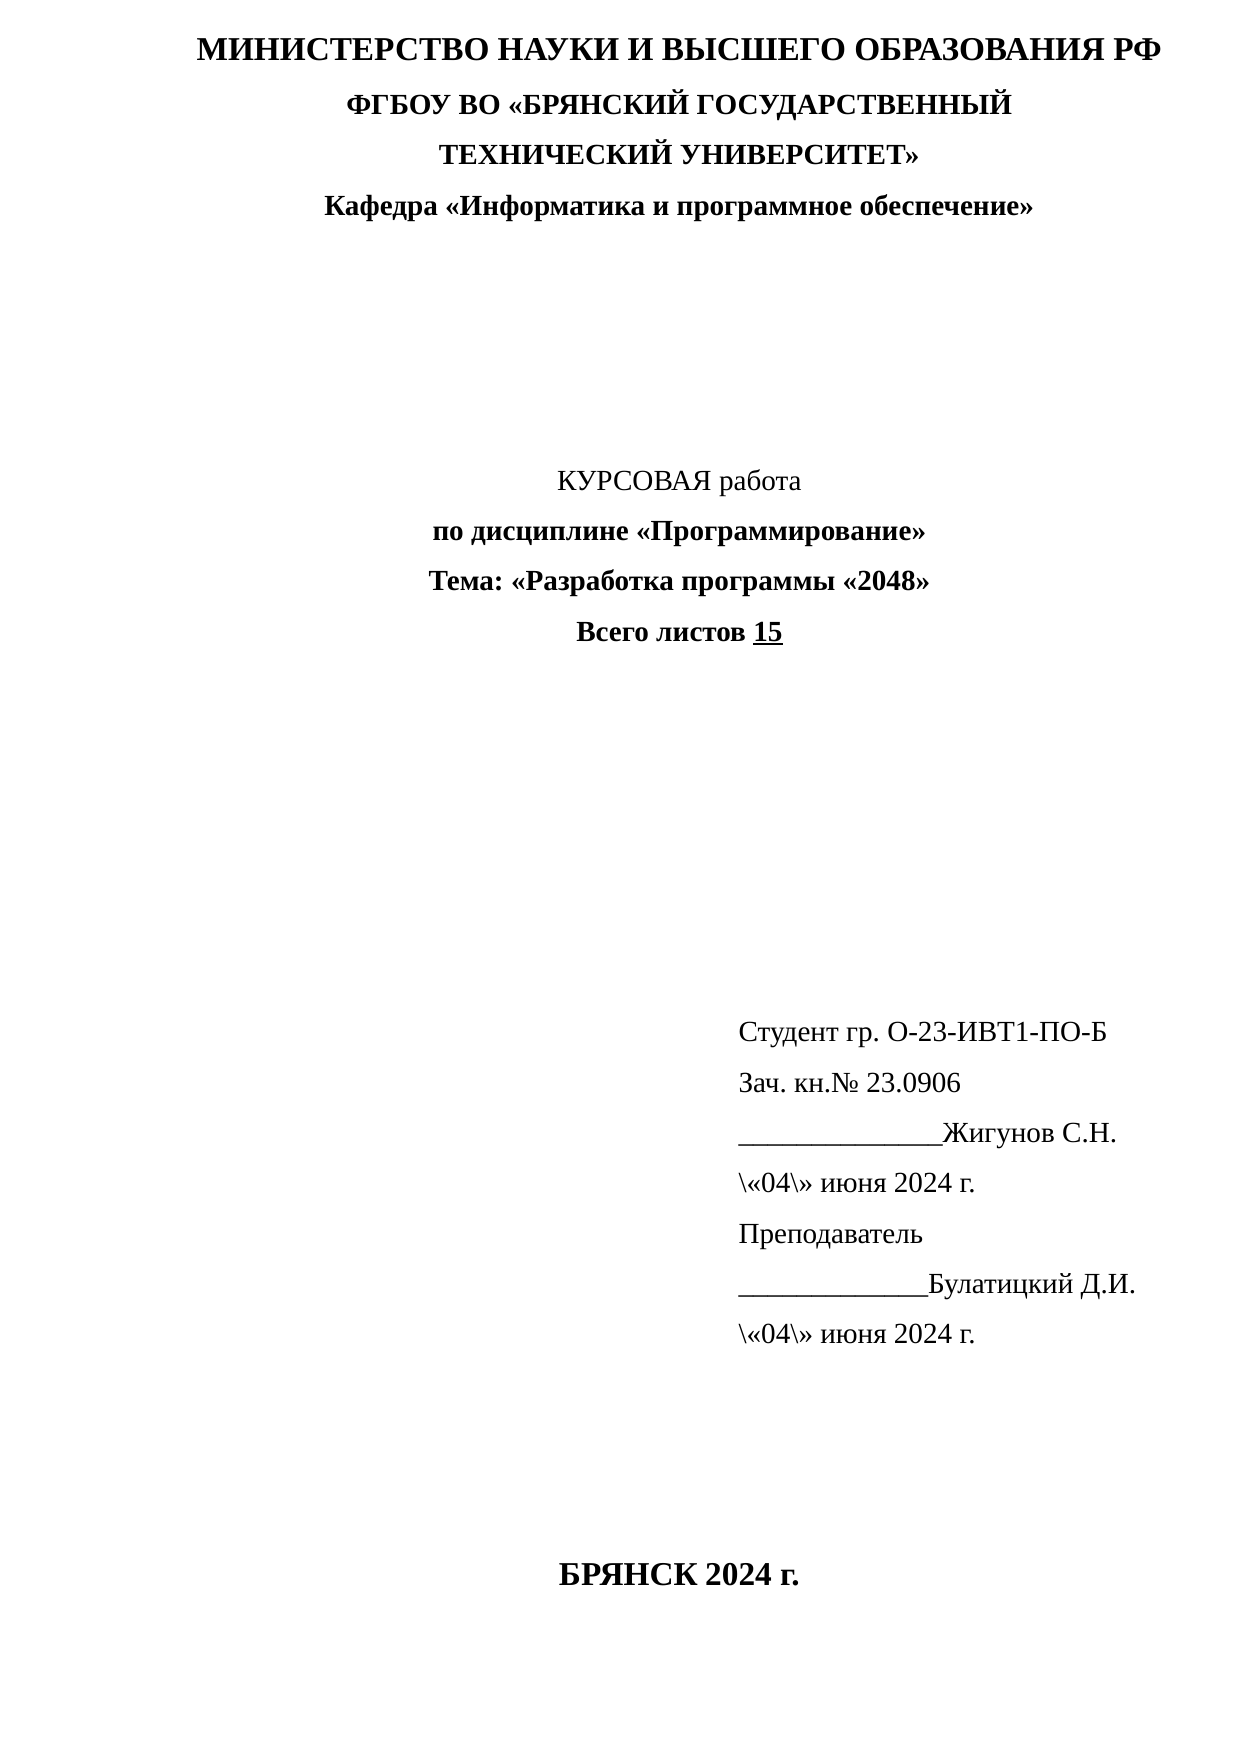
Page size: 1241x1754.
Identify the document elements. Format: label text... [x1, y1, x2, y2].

text Брянск 2024 г. [148, 1554, 1211, 1592]
text Преподаватель [738, 1216, 1211, 1249]
text Министерство науки и высшего образования РФ [148, 29, 1211, 68]
text _____________Булатицкий Д.И. [738, 1266, 1211, 1299]
text по дисциплине «Программирование» [148, 513, 1211, 547]
text \«04\» июня 2024 г. [738, 1165, 1211, 1199]
text Тема: «Разработка программы «2048» [148, 563, 1211, 597]
text \«04\» июня 2024 г. [738, 1316, 1211, 1350]
text ФГБОУ ВО «БРЯНСКИЙ ГОСУДАРСТВЕННЫЙ ТЕХНИЧЕСКИЙ УНИВЕРСИТЕТ» [148, 87, 1211, 171]
text Зач. кн.№ 23.0906 [738, 1065, 1211, 1098]
text Кафедра «Информатика и программное обеспечение» [148, 188, 1211, 221]
text Всего листов 15 [148, 614, 1211, 647]
text ______________Жигунов С.Н. [738, 1115, 1211, 1149]
text КУРСОВАЯ работа [148, 463, 1211, 496]
text Студент гр. О-23-ИВТ1-ПО-Б [738, 1014, 1211, 1048]
